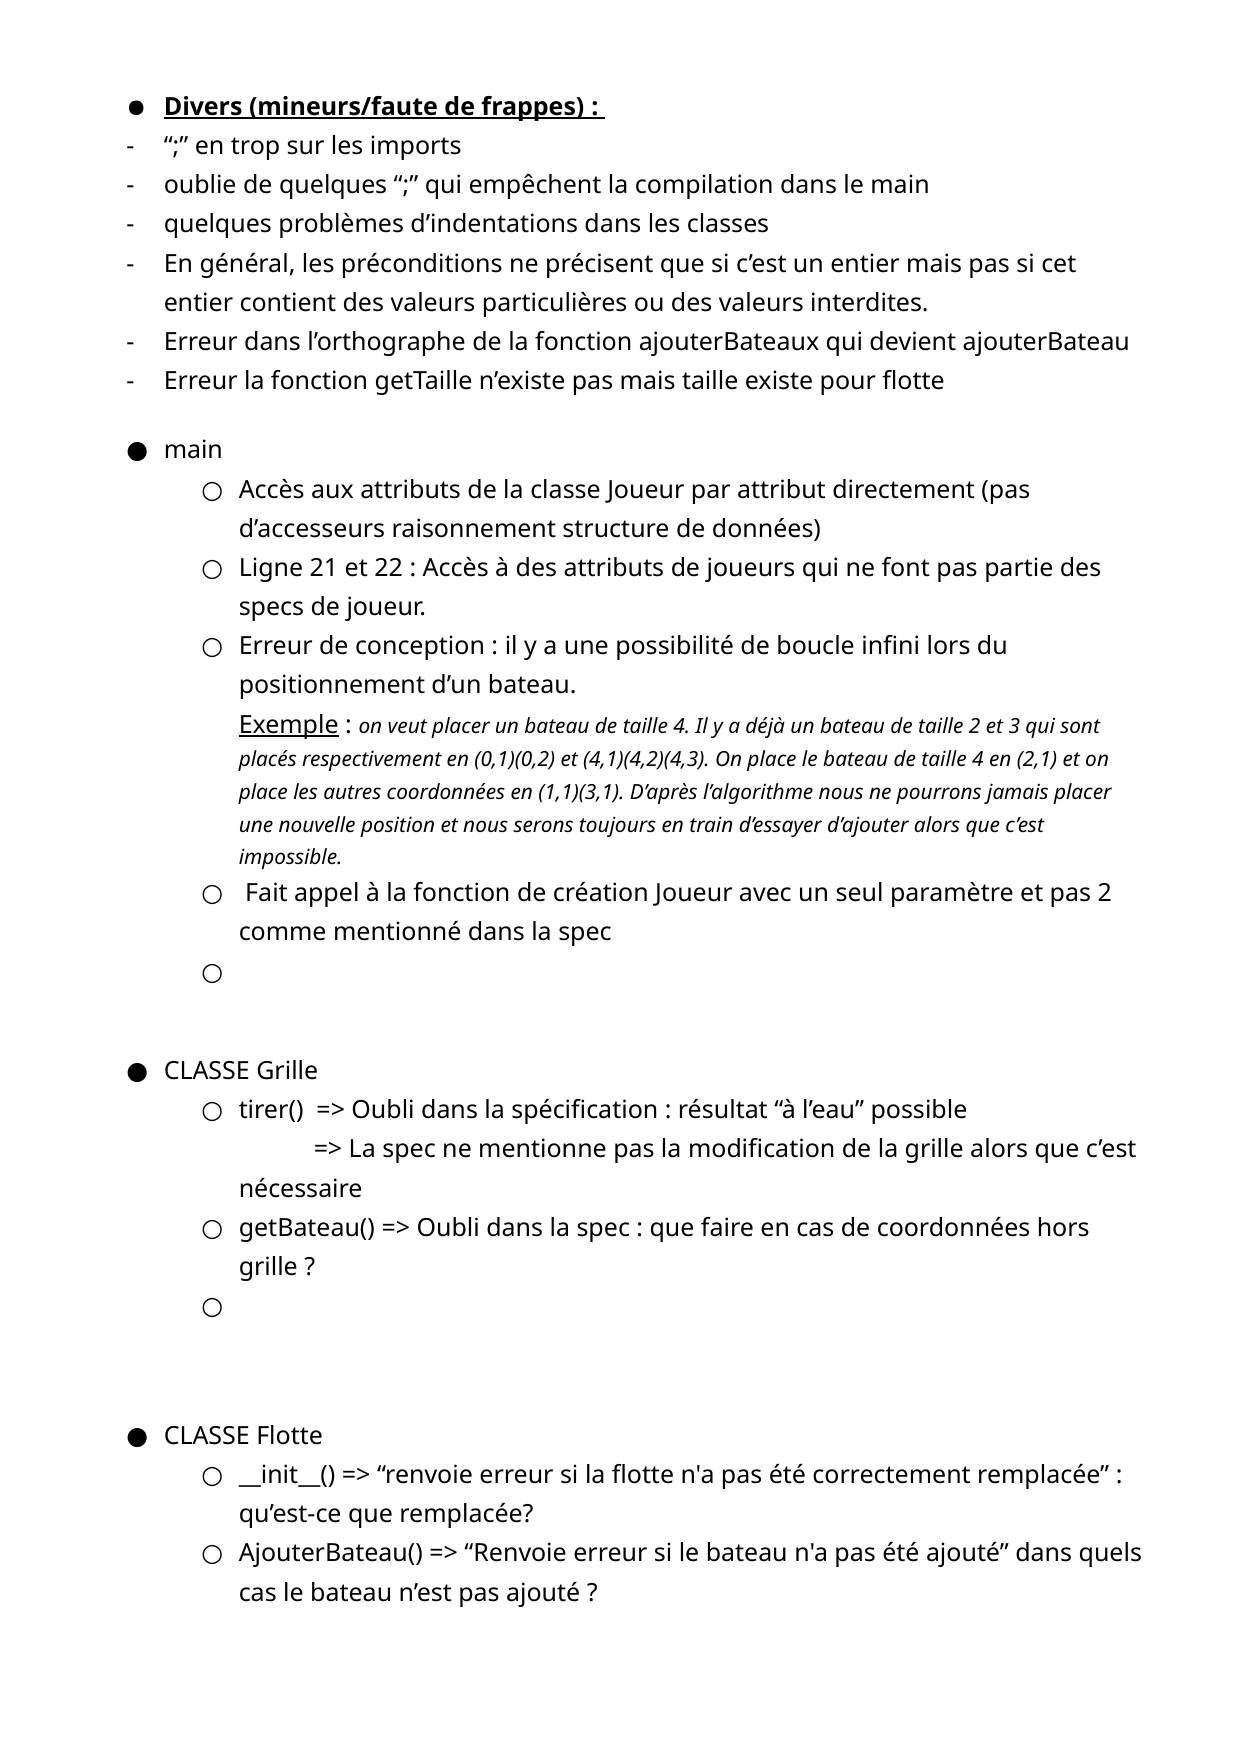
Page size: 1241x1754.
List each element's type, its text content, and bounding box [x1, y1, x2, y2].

list Erreur dans l’orthographe de la fonction ajouterBateaux qui devient ajouterBateau [126, 323, 1152, 358]
list __init__() => “renvoie erreur si la flotte n'a pas été correctement remplacée” : qu’est-ce que remplacée? [201, 1457, 1152, 1530]
text => La spec ne mentionne pas la modification de la grille alors que c’est nécessaire [238, 1131, 1152, 1204]
list main [126, 432, 1152, 466]
list oublie de quelques “;” qui empêchent la compilation dans le main [126, 167, 1152, 201]
list AjouterBateau() => “Renvoie erreur si le bateau n'a pas été ajouté” dans quels cas le bateau n’est pas ajouté ? [201, 1535, 1152, 1608]
list Erreur de conception : il y a une possibilité de boucle infini lors du positionnement d’un bateau. [201, 628, 1152, 701]
text Exemple : on veut placer un bateau de taille 4. Il y a déjà un bateau de taille 2 et 3 qui sont placés respectivement en (0,1)(0,2) et (4,1)(4,2)(4,3). On place le bateau de taille 4 en (2,1) et on place les autres coordonnées en (1,1)(3,1). D’après l’algorithme nous ne pourrons jamais placer une nouvelle position et nous serons toujours en train d’essayer d’ajouter alors que c’est impossible. [238, 706, 1152, 871]
list quelques problèmes d’indentations dans les classes [126, 206, 1152, 240]
list En général, les préconditions ne précisent que si c’est un entier mais pas si cet entier contient des valeurs particulières ou des valeurs interdites. [126, 245, 1152, 318]
list Divers (mineurs/faute de frappes) : [126, 88, 1152, 123]
list Fait appel à la fonction de création Joueur avec un seul paramètre et pas 2 comme mentionné dans la spec [201, 875, 1152, 948]
list CLASSE Grille [126, 1053, 1152, 1087]
list Accès aux attributs de la classe Joueur par attribut directement (pas d’accesseurs raisonnement structure de données) [201, 471, 1152, 544]
list Erreur la fonction getTaille n’existe pas mais taille existe pour flotte [126, 363, 1152, 397]
list Ligne 21 et 22 : Accès à des attributs de joueurs qui ne font pas partie des specs de joueur. [201, 549, 1152, 623]
list CLASSE Flotte [126, 1418, 1152, 1452]
list getBateau() => Oubli dans la spec : que faire en cas de coordonnées hors grille ? [201, 1209, 1152, 1283]
list “;” en trop sur les imports [126, 128, 1152, 162]
list tirer() => Oubli dans la spécification : résultat “à l’eau” possible [201, 1092, 1152, 1126]
